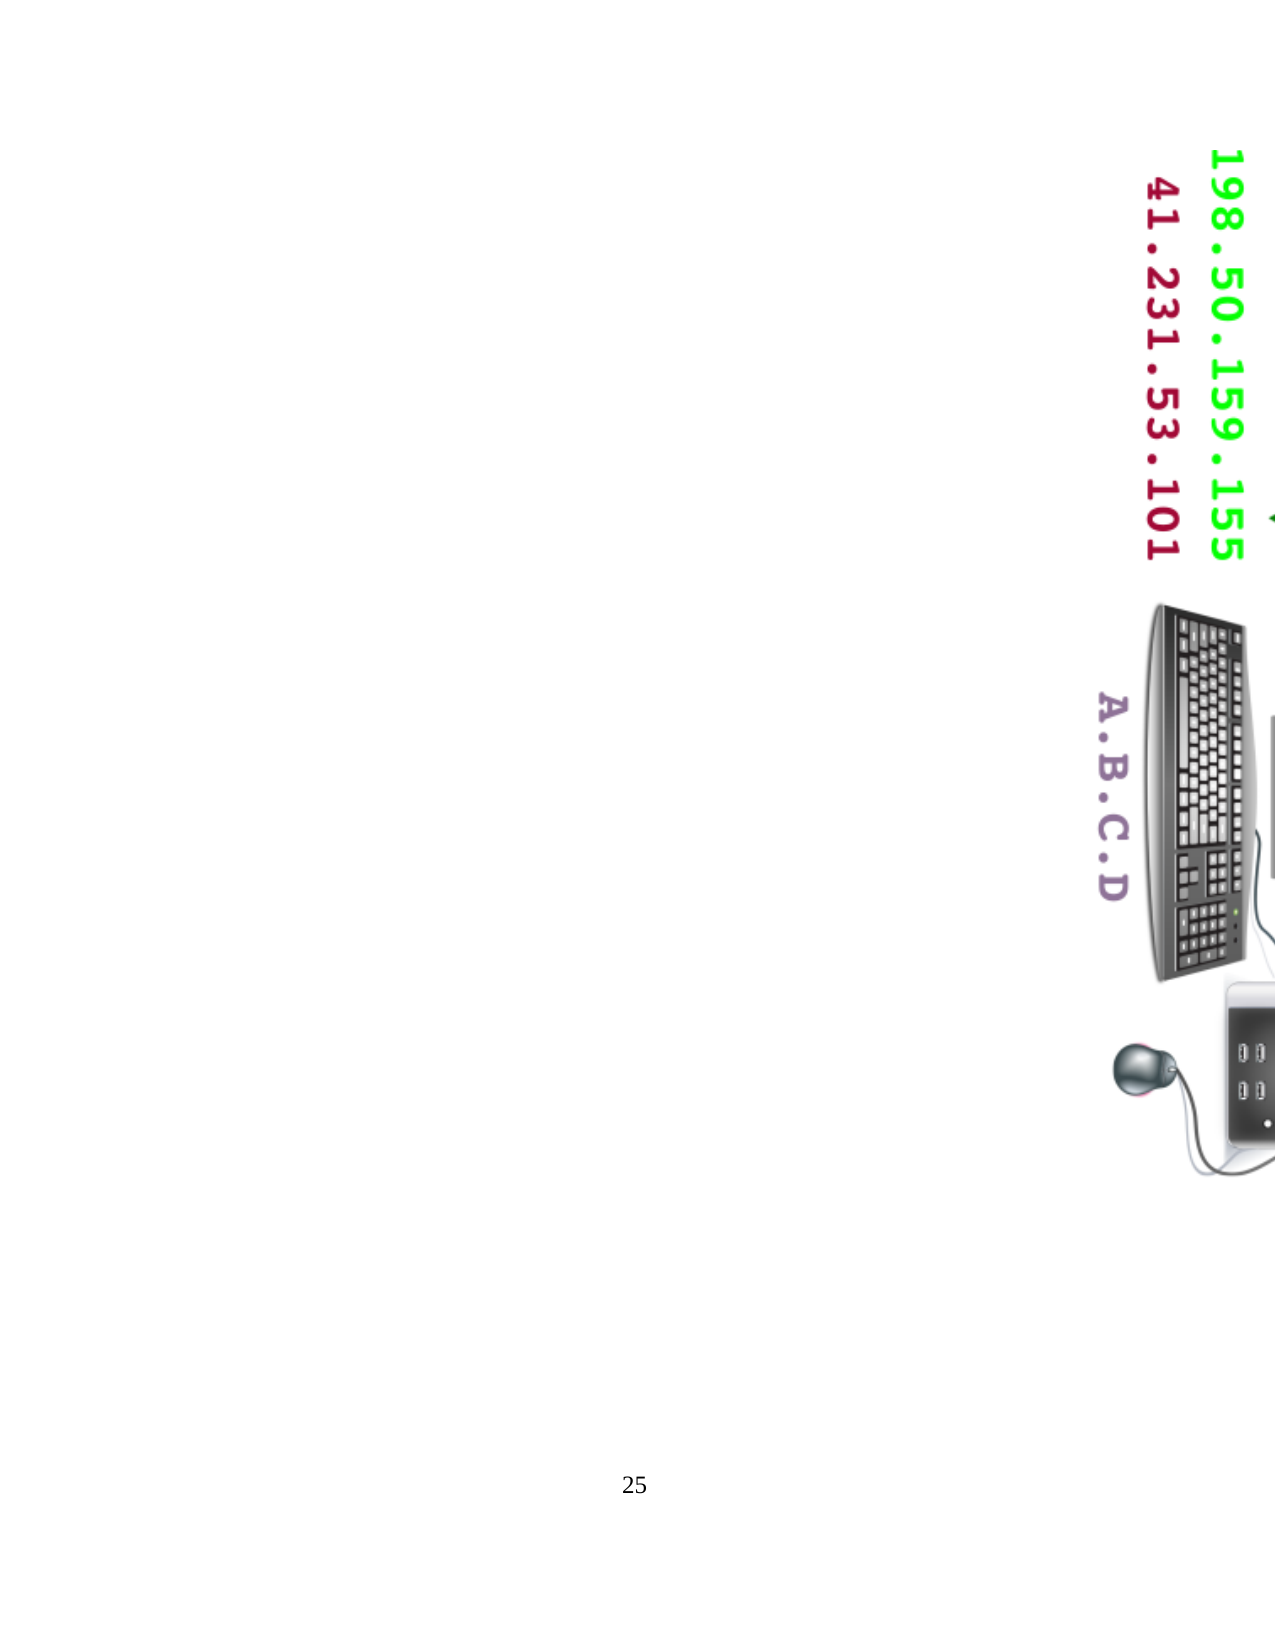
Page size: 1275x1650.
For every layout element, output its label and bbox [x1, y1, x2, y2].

picture [150, 150, 1275, 1441]
